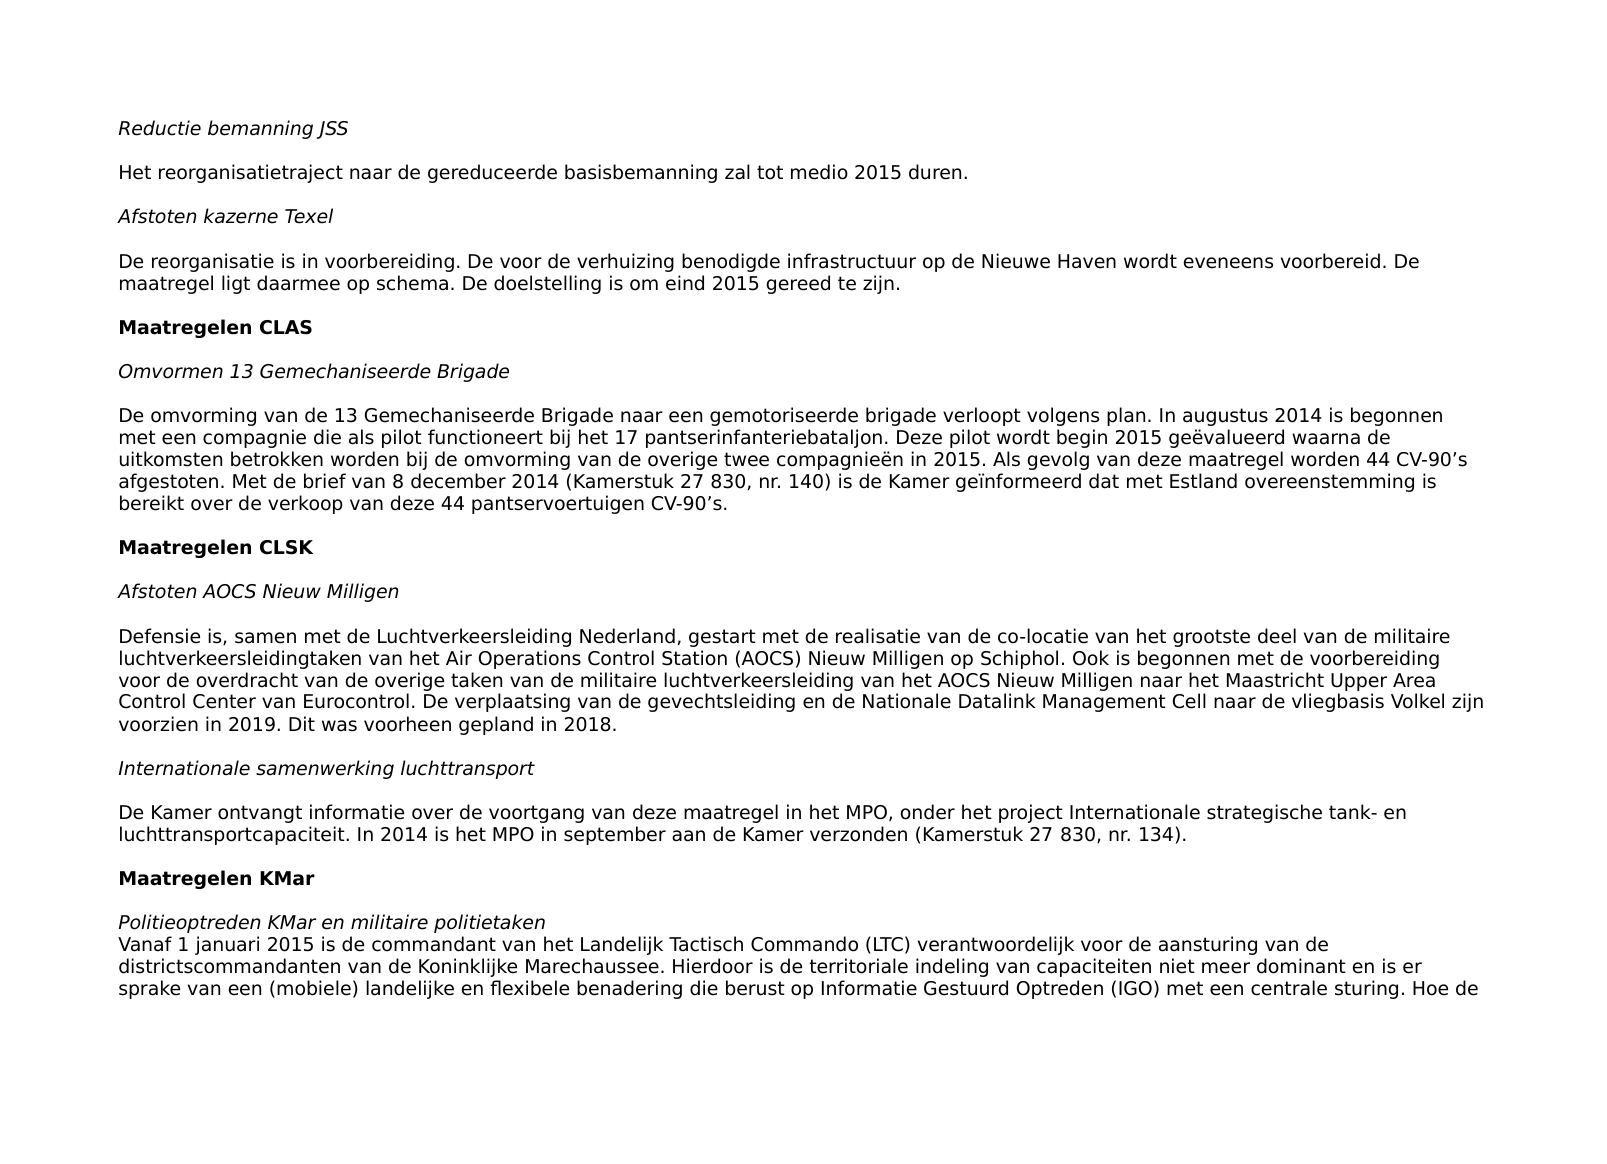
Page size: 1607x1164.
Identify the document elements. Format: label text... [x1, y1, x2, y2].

subtitle Maatregelen CLAS [118, 317, 1488, 339]
subtitle Afstoten kazerne Texel [118, 206, 1488, 228]
subtitle Omvormen 13 Gemechaniseerde Brigade [118, 361, 1488, 383]
subtitle Reductie bemanning JSS [118, 118, 1488, 140]
text Vanaf 1 januari 2015 is de commandant van het Landelijk Tactisch Commando (LTC) verantwoordelijk voor de aansturing van de districtscommandanten van de Koninklijke Marechaussee. Hierdoor is de territoriale indeling van capaciteiten niet meer dominant en is er sprake van een (mobiele) landelijke en flexibele benadering die berust op Informatie Gestuurd Optreden (IGO) met een centrale sturing. Hoe de [118, 934, 1488, 1000]
text De reorganisatie is in voorbereiding. De voor de verhuizing benodigde infrastructuur op de Nieuwe Haven wordt eveneens voorbereid. De maatregel ligt daarmee op schema. De doelstelling is om eind 2015 gereed te zijn. [118, 251, 1488, 294]
text Het reorganisatietraject naar de gereduceerde basisbemanning zal tot medio 2015 duren. [118, 162, 1488, 184]
text Defensie is, samen met de Luchtverkeersleiding Nederland, gestart met de realisatie van de co-locatie van het grootste deel van de militaire luchtverkeersleidingtaken van het Air Operations Control Station (AOCS) Nieuw Milligen op Schiphol. Ook is begonnen met de voorbereiding voor de overdracht van de overige taken van de militaire luchtverkeersleiding van het AOCS Nieuw Milligen naar het Maastricht Upper Area Control Center van Eurocontrol. De verplaatsing van de gevechtsleiding en de Nationale Datalink Management Cell naar de vliegbasis Volkel zijn voorzien in 2019. Dit was voorheen gepland in 2018. [118, 626, 1488, 735]
subtitle Internationale samenwerking luchttransport [118, 758, 1488, 779]
text De Kamer ontvangt informatie over de voortgang van deze maatregel in het MPO, onder het project Internationale strategische tank- en luchttransportcapaciteit. In 2014 is het MPO in september aan de Kamer verzonden (Kamerstuk 27 830, nr. 134). [118, 802, 1488, 846]
text De omvorming van de 13 Gemechaniseerde Brigade naar een gemotoriseerde brigade verloopt volgens plan. In augustus 2014 is begonnen met een compagnie die als pilot functioneert bij het 17 pantserinfanteriebataljon. Deze pilot wordt begin 2015 geëvalueerd waarna de uitkomsten betrokken worden bij de omvorming van de overige twee compagnieën in 2015. Als gevolg van deze maatregel worden 44 CV-90’s afgestoten. Met de brief van 8 december 2014 (Kamerstuk 27 830, nr. 140) is de Kamer geïnformeerd dat met Estland overeenstemming is bereikt over de verkoop van deze 44 pantservoertuigen CV-90’s. [118, 405, 1488, 515]
subtitle Afstoten AOCS Nieuw Milligen [118, 581, 1488, 603]
subtitle Maatregelen CLSK [118, 537, 1488, 559]
subtitle Maatregelen KMar [118, 868, 1488, 890]
text Politieoptreden KMar en militaire politietaken [118, 912, 1488, 934]
